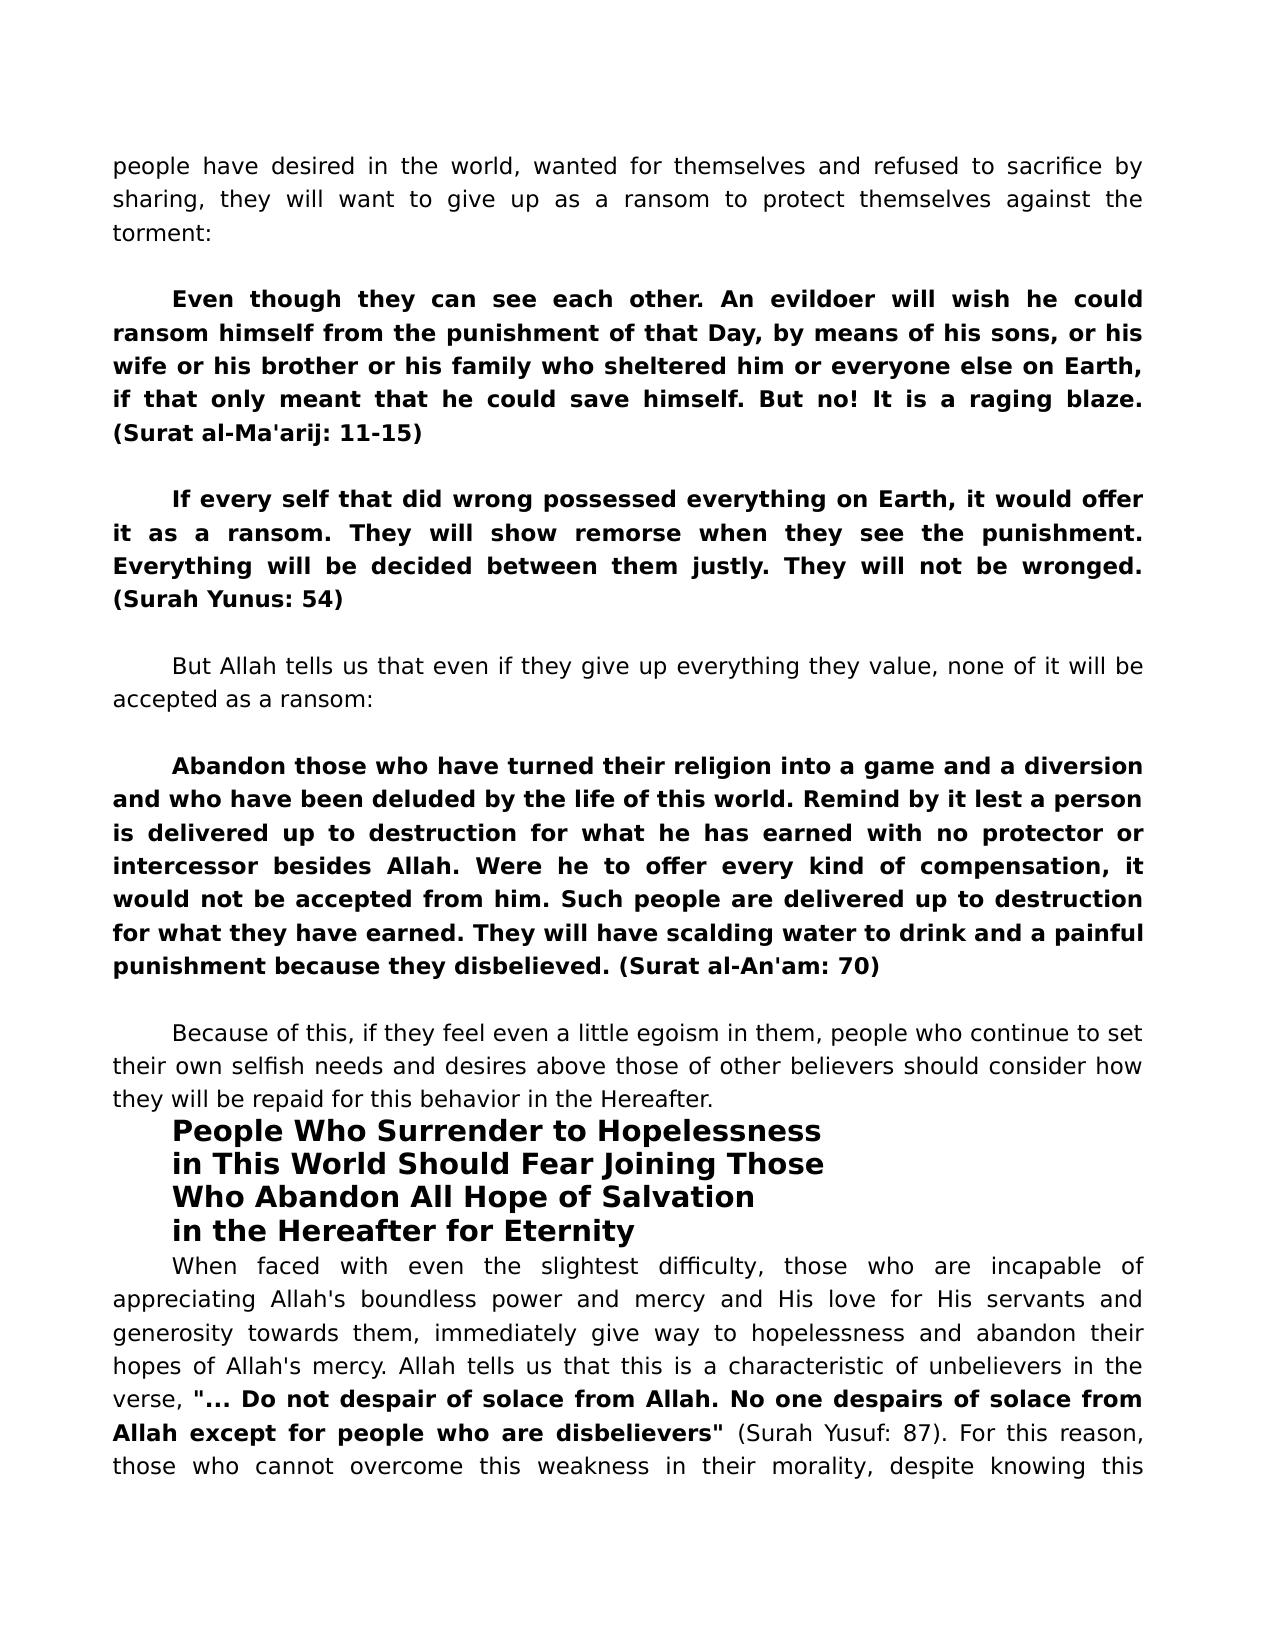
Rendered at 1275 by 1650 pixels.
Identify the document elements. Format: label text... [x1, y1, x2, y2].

text People Who Surrender to Hopelessness [112, 1114, 1145, 1148]
text Who Abandon All Hope of Salvation [112, 1181, 1145, 1214]
text Even though they can see each other. An evildoer will wish he could ransom himself from the punishment of that Day, by means of his sons, or his wife or his brother or his family who sheltered him or everyone else on Earth, if that only meant that he could save himself. But no! It is a raging blaze. (Surat al-Ma'arij: 11-15) [112, 281, 1145, 448]
text in the Hereafter for Eternity [112, 1214, 1145, 1248]
text When faced with even the slightest difficulty, those who are incapable of appreciating Allah's boundless power and mercy and His love for His servants and generosity towards them, immediately give way to hopelessness and abandon their hopes of Allah's mercy. Allah tells us that this is a characteristic of unbelievers in the verse, "... Do not despair of solace from Allah. No one despairs of solace from Allah except for people who are disbelievers" (Surah Yusuf: 87). For this reason, those who cannot overcome this weakness in their morality, despite knowing this [112, 1248, 1145, 1481]
text people have desired in the world, wanted for themselves and refused to sacrifice by sharing, they will want to give up as a ransom to protect themselves against the torment: [112, 148, 1145, 248]
text Because of this, if they feel even a little egoism in them, people who continue to set their own selfish needs and desires above those of other believers should consider how they will be repaid for this behavior in the Hereafter. [112, 1014, 1145, 1114]
text in This World Should Fear Joining Those [112, 1148, 1145, 1181]
text But Allah tells us that even if they give up everything they value, none of it will be accepted as a ransom: [112, 648, 1145, 714]
text If every self that did wrong possessed everything on Earth, it would offer it as a ransom. They will show remorse when they see the punishment. Everything will be decided between them justly. They will not be wronged. (Surah Yunus: 54) [112, 481, 1145, 614]
text Abandon those who have turned their religion into a game and a diversion and who have been deluded by the life of this world. Remind by it lest a person is delivered up to destruction for what he has earned with no protector or intercessor besides Allah. Were he to offer every kind of compensation, it would not be accepted from him. Such people are delivered up to destruction for what they have earned. They will have scalding water to drink and a painful punishment because they disbelieved. (Surat al-An'am: 70) [112, 748, 1145, 981]
